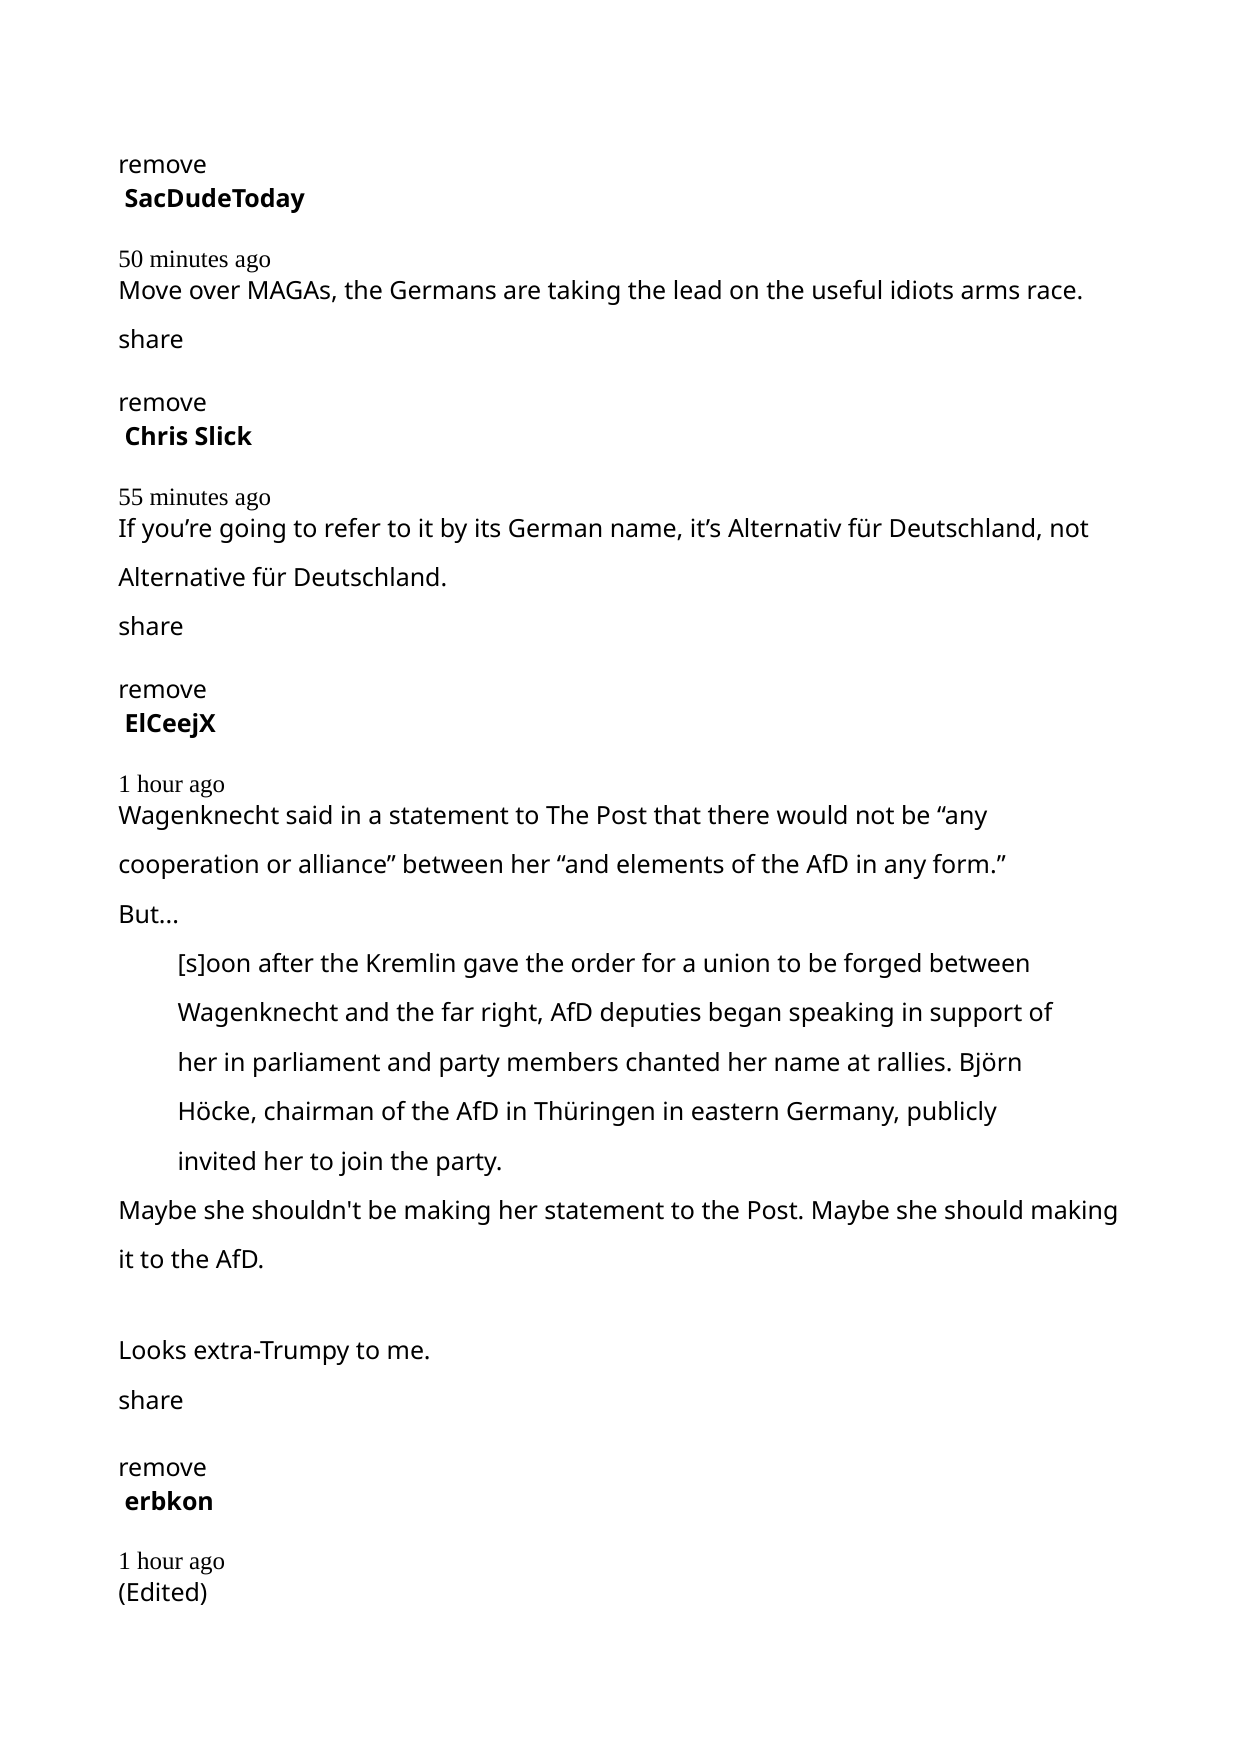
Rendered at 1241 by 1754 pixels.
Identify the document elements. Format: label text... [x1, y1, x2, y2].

text share [118, 1382, 1122, 1416]
text SacDudeToday [124, 181, 1122, 215]
text erbkon [124, 1483, 1122, 1517]
text Chris Slick [124, 419, 1122, 453]
text remove [118, 672, 1122, 706]
text (Edited) [118, 1575, 1122, 1609]
text ElCeejX [124, 706, 1122, 740]
text If you’re going to refer to it by its German name, it’s Alternativ für Deutschland, not Alternative für Deutschland. [118, 510, 1122, 594]
text remove [118, 147, 1122, 181]
text 1 hour ago [118, 769, 1122, 797]
text share [118, 322, 1122, 356]
text share [118, 609, 1122, 643]
text 1 hour ago [118, 1546, 1122, 1575]
text But... [118, 896, 1122, 930]
text Move over MAGAs, the Germans are taking the lead on the useful idiots arms race. [118, 272, 1122, 307]
text remove [118, 385, 1122, 419]
text 50 minutes ago [118, 244, 1122, 272]
text [s]oon after the Kremlin gave the order for a union to be forged between Wagenknecht and the far right, AfD deputies began speaking in support of her in parliament and party members chanted her name at rallies. Björn Höcke, chairman of the AfD in Thüringen in eastern Germany, publicly invited her to join the party. [177, 946, 1063, 1177]
text Maybe she shouldn't be making her statement to the Post. Maybe she should making it to the AfD. [118, 1192, 1122, 1276]
text Looks extra-Trumpy to me. [118, 1333, 1122, 1367]
text 55 minutes ago [118, 482, 1122, 510]
text remove [118, 1449, 1122, 1483]
text Wagenknecht said in a statement to The Post that there would not be “any cooperation or alliance” between her “and elements of the AfD in any form.” [118, 797, 1122, 881]
